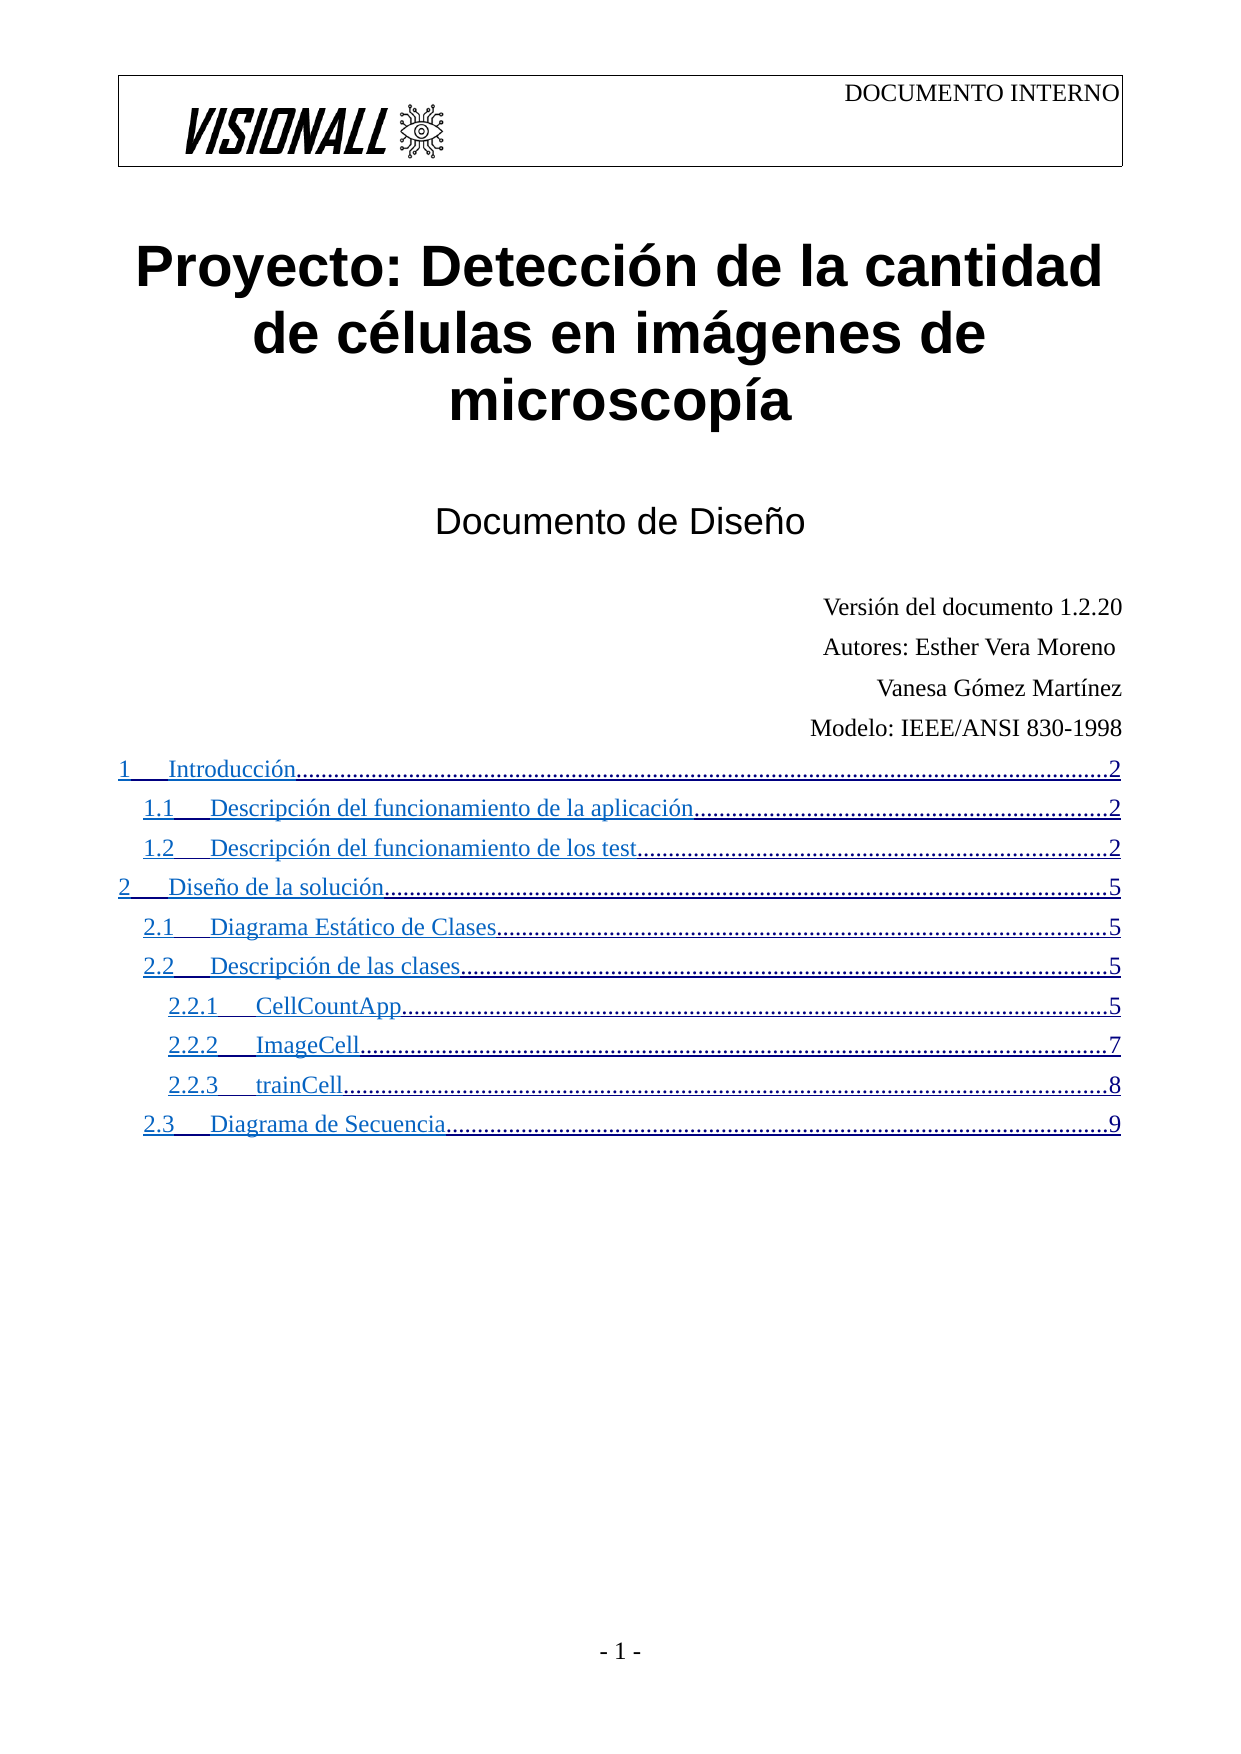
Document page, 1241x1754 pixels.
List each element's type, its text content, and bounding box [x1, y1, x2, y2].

text 1 Introducción 2 [118, 754, 1122, 783]
text 2.1 Diagrama Estático de Clases 5 [143, 912, 1122, 941]
text Modelo: IEEE/ANSI 830-1998 [118, 713, 1122, 742]
text Documento de Diseño [118, 499, 1122, 543]
text 1.1 Descripción del funcionamiento de la aplicación 2 [143, 793, 1122, 823]
text Autores: Esther Vera Moreno [118, 632, 1122, 661]
text Vanesa Gómez Martínez [118, 673, 1122, 702]
text 2.3 Diagrama de Secuencia 9 [143, 1109, 1122, 1138]
text Versión del documento 1.2.45 [118, 592, 1122, 621]
text Proyecto: Detección de la cantidad de células en imágenes de microscopía [118, 232, 1122, 433]
text 2 Diseño de la solución 5 [118, 872, 1122, 902]
text 1.2 Descripción del funcionamiento de los test 2 [143, 833, 1122, 862]
text 2.2 Descripción de las clases 5 [143, 951, 1122, 981]
text 2.2.3 trainCell 8 [168, 1070, 1122, 1099]
text 2.2.1 CellCountApp 5 [168, 991, 1122, 1020]
text 2.2.2 ImageCell 7 [168, 1030, 1122, 1059]
